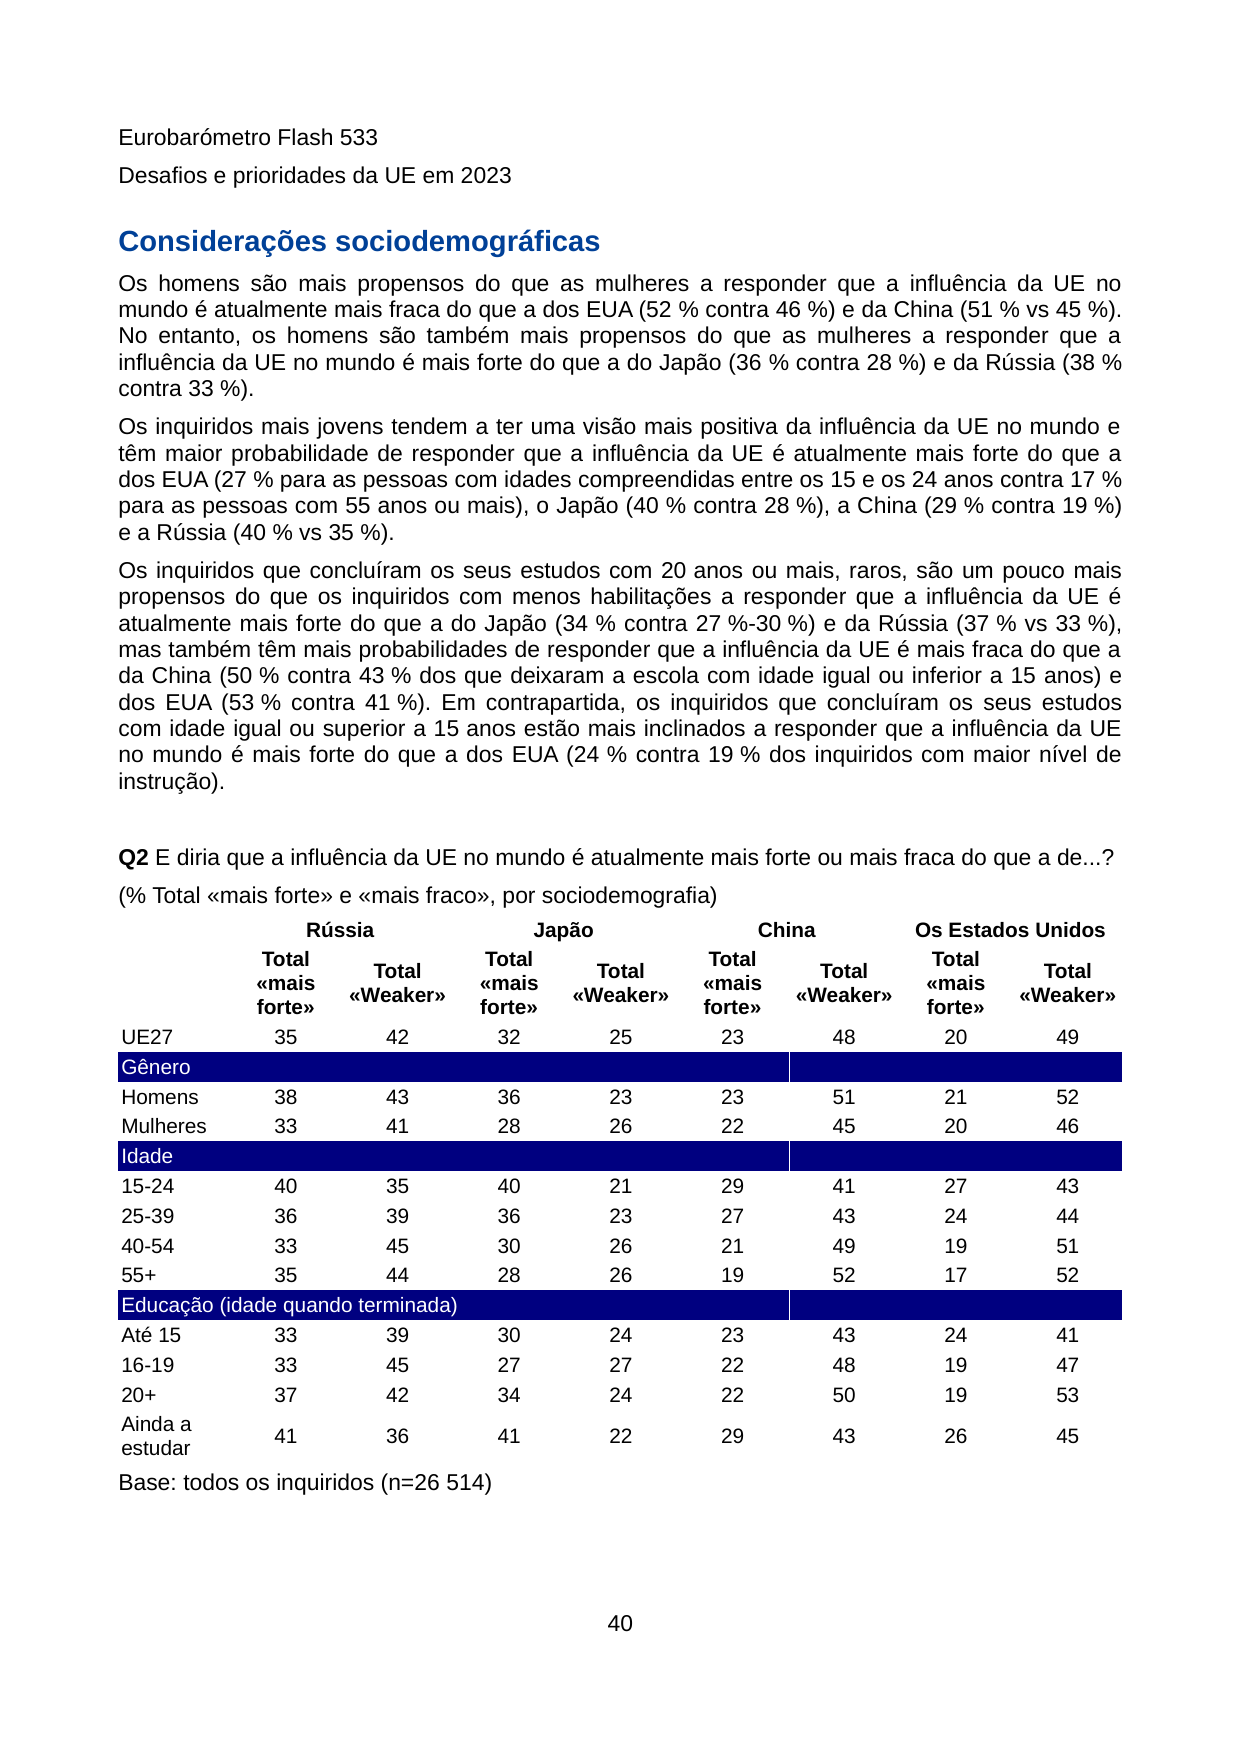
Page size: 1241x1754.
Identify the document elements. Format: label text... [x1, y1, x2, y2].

table_cell 52 [1013, 1082, 1122, 1111]
table_cell 33 [228, 1320, 343, 1350]
table_cell 43 [343, 1082, 452, 1111]
table_cell 35 [228, 1022, 343, 1052]
table_cell 45 [790, 1111, 898, 1141]
table_cell 33 [228, 1350, 343, 1379]
table_cell [1013, 1052, 1122, 1082]
table_cell 53 [1013, 1380, 1122, 1409]
table_cell 41 [1013, 1320, 1122, 1350]
table_cell 20+ [118, 1380, 228, 1409]
table_cell 20 [898, 1022, 1013, 1052]
table_cell [675, 1052, 789, 1082]
table_cell 41 [228, 1409, 343, 1463]
table_cell Total «Weaker» [790, 944, 898, 1022]
table_cell Total «Weaker» [566, 944, 675, 1022]
table_cell 22 [675, 1111, 789, 1141]
text Os inquiridos mais jovens tendem a ter uma visão mais positiva da influência da UE no mundo e têm maior probabilidade de responder que a influência da UE é atualmente mais forte do que a dos EUA (27 % para as pessoas com idades compreendidas entre os 15 e os 24 anos contra 17 % para as pessoas com 55 anos ou mais), o Japão (40 % contra 28 %), a China (29 % contra 19 %) e a Rússia (40 % vs 35 %). [118, 413, 1122, 545]
table_cell 33 [228, 1231, 343, 1260]
table_cell 24 [566, 1320, 675, 1350]
table_cell 37 [228, 1380, 343, 1409]
table_cell 24 [898, 1320, 1013, 1350]
table_cell 35 [228, 1260, 343, 1290]
table_cell 42 [343, 1380, 452, 1409]
table_cell 19 [675, 1260, 789, 1290]
table_cell 43 [790, 1201, 898, 1231]
table_cell 45 [343, 1231, 452, 1260]
table_cell 39 [343, 1320, 452, 1350]
table_cell 36 [343, 1409, 452, 1463]
table_cell [790, 1052, 898, 1082]
table_cell 30 [452, 1320, 566, 1350]
table_cell 23 [566, 1201, 675, 1231]
table_cell UE27 [118, 1022, 228, 1052]
table_cell 30 [452, 1231, 566, 1260]
table_cell 27 [675, 1201, 789, 1231]
table_cell [790, 1290, 898, 1320]
table_cell 52 [1013, 1260, 1122, 1290]
table_cell [898, 1290, 1013, 1320]
table_cell [566, 1141, 675, 1171]
text Base: todos os inquiridos (n=26 514) [118, 1469, 1122, 1495]
table_cell 19 [898, 1231, 1013, 1260]
table_cell 35 [343, 1171, 452, 1201]
text Os homens são mais propensos do que as mulheres a responder que a influência da UE no mundo é atualmente mais fraca do que a dos EUA (52 % contra 46 %) e da China (51 % vs 45 %). No entanto, os homens são também mais propensos do que as mulheres a responder que a influência da UE no mundo é mais forte do que a do Japão (36 % contra 28 %) e da Rússia (38 % contra 33 %). [118, 269, 1122, 401]
text Q2 E diria que a influência da UE no mundo é atualmente mais forte ou mais fraca do que a de...? [118, 844, 1122, 870]
text Considerações sociodemográficas [118, 224, 1122, 258]
table_cell 51 [1013, 1231, 1122, 1260]
table_cell 39 [343, 1201, 452, 1231]
table_cell 21 [898, 1082, 1013, 1111]
table_header China [675, 915, 898, 944]
table_cell 33 [228, 1111, 343, 1141]
table_cell 19 [898, 1380, 1013, 1409]
table_cell Mulheres [118, 1111, 228, 1141]
table_cell 20 [898, 1111, 1013, 1141]
table_cell 44 [343, 1260, 452, 1290]
table_cell [1013, 1141, 1122, 1171]
table_cell Total «mais forte» [675, 944, 789, 1022]
table_cell 41 [790, 1171, 898, 1201]
table_cell 50 [790, 1380, 898, 1409]
table_cell 25 [566, 1022, 675, 1052]
table_header [118, 915, 228, 944]
table_cell 27 [452, 1350, 566, 1379]
table_cell [1013, 1290, 1122, 1320]
table_cell 43 [790, 1320, 898, 1350]
table_cell 25-39 [118, 1201, 228, 1231]
table_cell 16-19 [118, 1350, 228, 1379]
table_cell 42 [343, 1022, 452, 1052]
table_cell 28 [452, 1111, 566, 1141]
table_cell 26 [566, 1231, 675, 1260]
text (% Total «mais forte» e «mais fraco», por sociodemografia) [118, 882, 1122, 909]
table_cell 48 [790, 1350, 898, 1379]
table_cell 22 [675, 1380, 789, 1409]
table_cell [790, 1141, 898, 1171]
table_cell 51 [790, 1082, 898, 1111]
table_cell Idade [118, 1141, 566, 1171]
table_cell 41 [452, 1409, 566, 1463]
table_cell 23 [675, 1082, 789, 1111]
table_header Rússia [228, 915, 452, 944]
table_cell 28 [452, 1260, 566, 1290]
table_cell 47 [1013, 1350, 1122, 1379]
table_cell 24 [898, 1201, 1013, 1231]
table_cell [566, 1052, 675, 1082]
table_cell [898, 1052, 1013, 1082]
table_cell 40 [452, 1171, 566, 1201]
table_cell [566, 1290, 675, 1320]
table_cell [675, 1141, 789, 1171]
table_cell 44 [1013, 1201, 1122, 1231]
table_header Os Estados Unidos [898, 915, 1122, 944]
table_cell Total «mais forte» [452, 944, 566, 1022]
table_cell 32 [452, 1022, 566, 1052]
table_header Japão [452, 915, 675, 944]
table_cell Gênero [118, 1052, 566, 1082]
table_cell 46 [1013, 1111, 1122, 1141]
table_cell 22 [675, 1350, 789, 1379]
table_cell 23 [675, 1022, 789, 1052]
table_cell Total «mais forte» [898, 944, 1013, 1022]
table_cell 41 [343, 1111, 452, 1141]
table_cell 40 [228, 1171, 343, 1201]
table_cell 45 [343, 1350, 452, 1379]
table_cell Total «mais forte» [228, 944, 343, 1022]
table_cell 40-54 [118, 1231, 228, 1260]
table_cell Total «Weaker» [343, 944, 452, 1022]
table_cell 34 [452, 1380, 566, 1409]
table_cell 21 [566, 1171, 675, 1201]
table_cell [675, 1290, 789, 1320]
table_cell 15-24 [118, 1171, 228, 1201]
table_cell 21 [675, 1231, 789, 1260]
table_cell 24 [566, 1380, 675, 1409]
table_cell 26 [566, 1260, 675, 1290]
table_cell 36 [452, 1201, 566, 1231]
table_cell [898, 1141, 1013, 1171]
table_cell 27 [566, 1350, 675, 1379]
table_cell 22 [566, 1409, 675, 1463]
table_cell 49 [1013, 1022, 1122, 1052]
table_cell 36 [228, 1201, 343, 1231]
table_cell Ainda a estudar [118, 1409, 228, 1463]
table_cell 26 [898, 1409, 1013, 1463]
table_cell 49 [790, 1231, 898, 1260]
table_cell 38 [228, 1082, 343, 1111]
table_cell 48 [790, 1022, 898, 1052]
table_cell 36 [452, 1082, 566, 1111]
table_cell 17 [898, 1260, 1013, 1290]
table_cell Homens [118, 1082, 228, 1111]
table_cell 26 [566, 1111, 675, 1141]
table_cell 23 [566, 1082, 675, 1111]
table_cell Total «Weaker» [1013, 944, 1122, 1022]
table_cell [118, 944, 228, 1022]
table_cell 29 [675, 1171, 789, 1201]
table_cell 52 [790, 1260, 898, 1290]
table_cell 55+ [118, 1260, 228, 1290]
table_cell 45 [1013, 1409, 1122, 1463]
table_cell 29 [675, 1409, 789, 1463]
table_cell Educação (idade quando terminada) [118, 1290, 566, 1320]
table_cell 43 [1013, 1171, 1122, 1201]
table_cell 19 [898, 1350, 1013, 1379]
table_cell 23 [675, 1320, 789, 1350]
text Os inquiridos que concluíram os seus estudos com 20 anos ou mais, raros, são um pouco mais propensos do que os inquiridos com menos habilitações a responder que a influência da UE é atualmente mais forte do que a do Japão (34 % contra 27 %-30 %) e da Rússia (37 % vs 33 %), mas também têm mais probabilidades de responder que a influência da UE é mais fraca do que a da China (50 % contra 43 % dos que deixaram a escola com idade igual ou inferior a 15 anos) e dos EUA (53 % contra 41 %). Em contrapartida, os inquiridos que concluíram os seus estudos com idade igual ou superior a 15 anos estão mais inclinados a responder que a influência da UE no mundo é mais forte do que a dos EUA (24 % contra 19 % dos inquiridos com maior nível de instrução). [118, 557, 1122, 794]
table_cell Até 15 [118, 1320, 228, 1350]
table_cell 43 [790, 1409, 898, 1463]
table_cell 27 [898, 1171, 1013, 1201]
